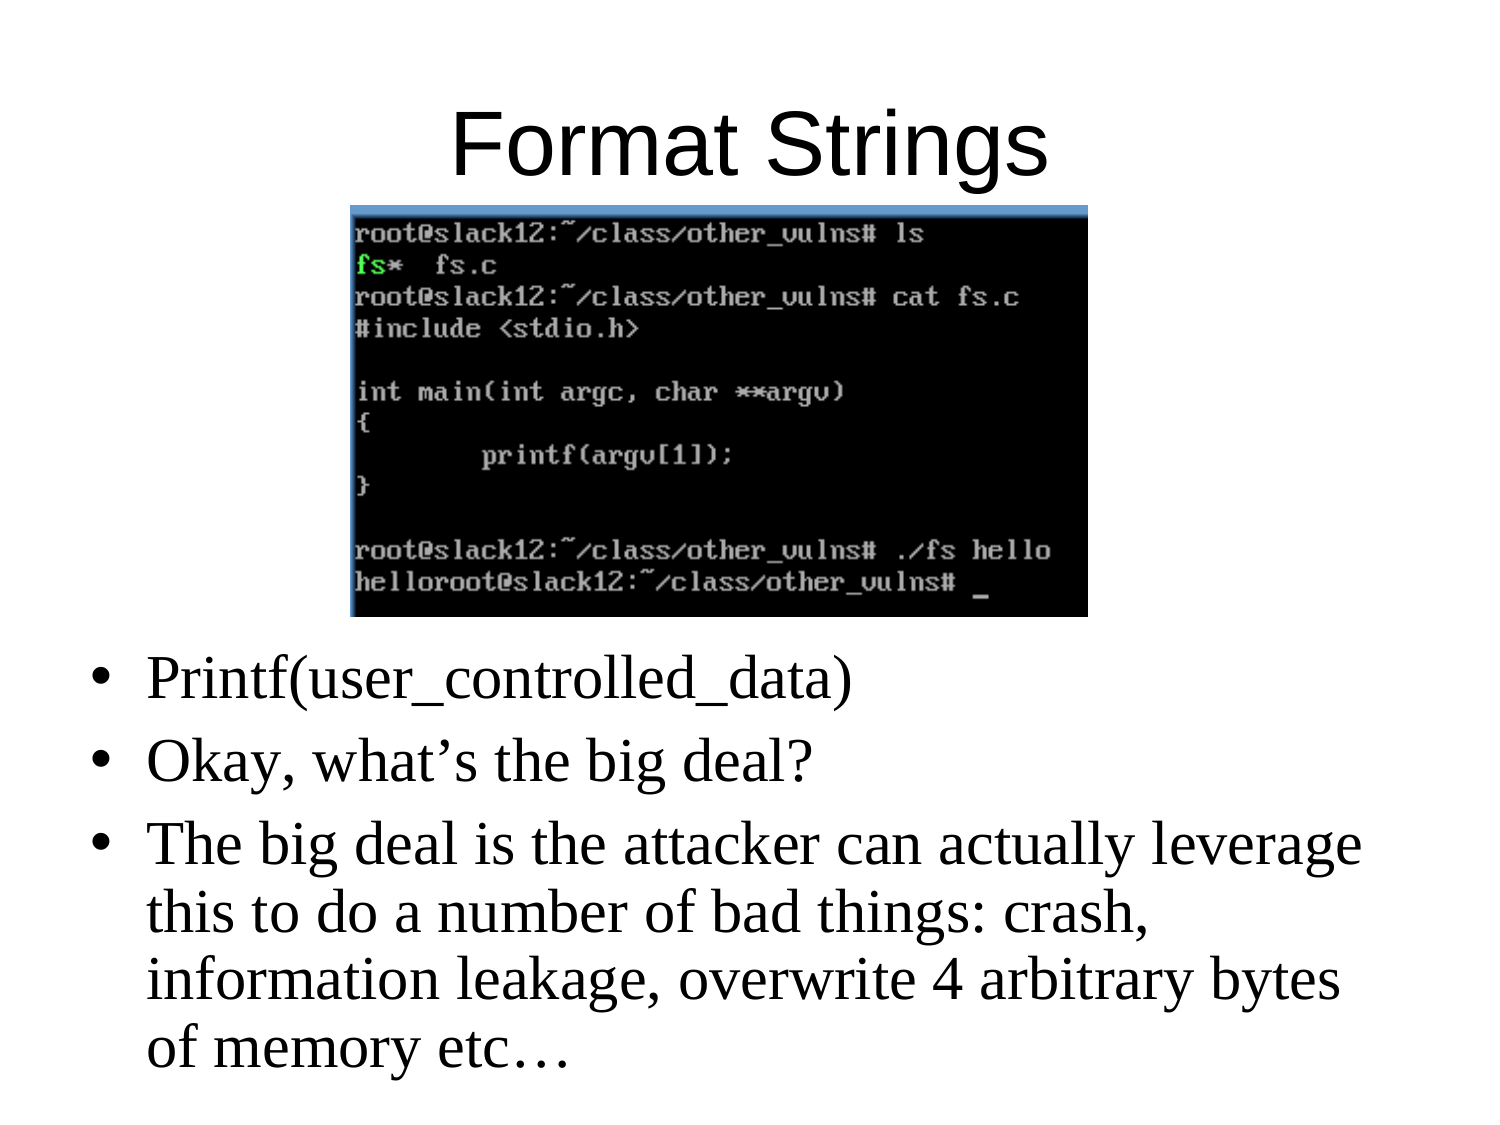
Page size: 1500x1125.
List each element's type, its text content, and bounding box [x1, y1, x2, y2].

picture [350, 205, 1088, 617]
title Format Strings [75, 45, 1426, 233]
list Printf(user_controlled_data) Okay, what’s the big deal? The big deal is the attacker can actually leverage this to do a number of bad things: crash, information leakage, overwrite 4 arbitrary bytes of memory etc… [75, 637, 1426, 1089]
